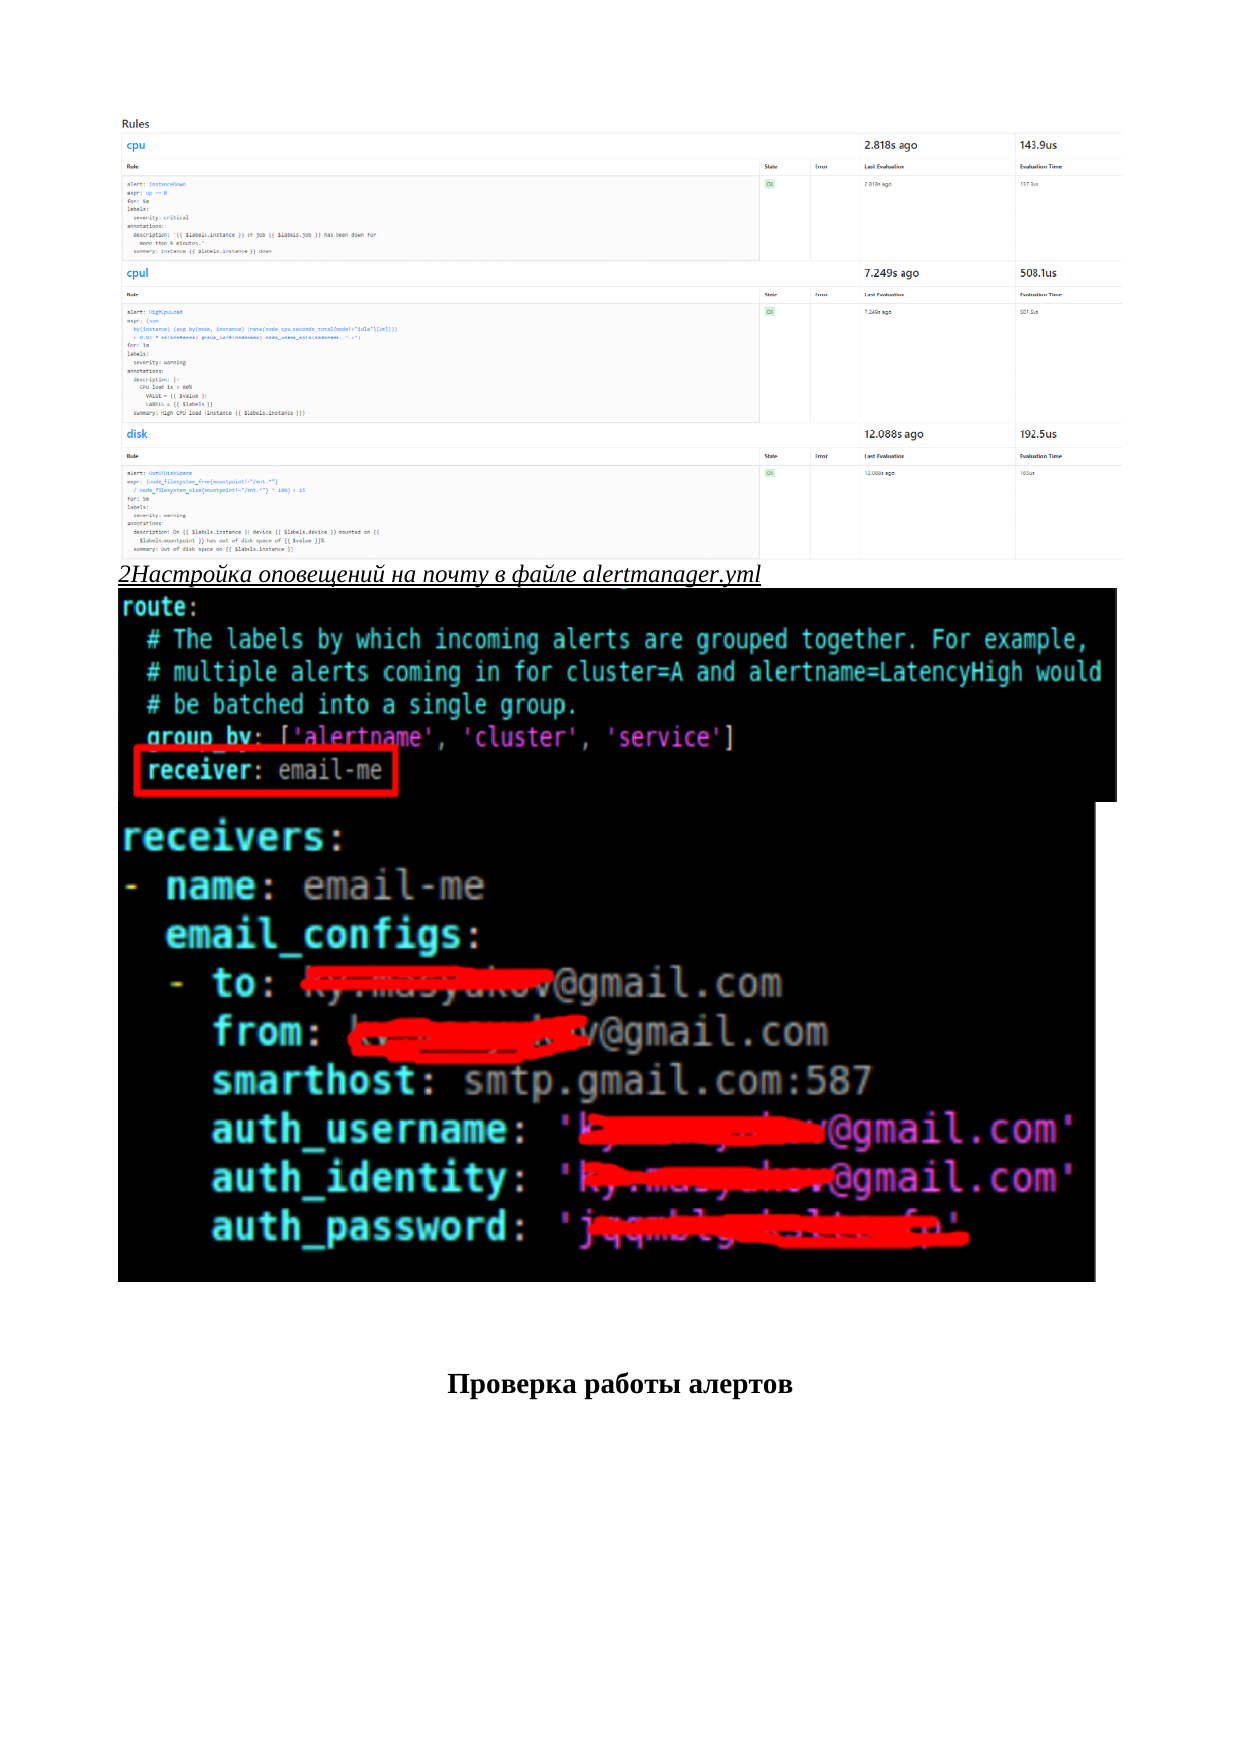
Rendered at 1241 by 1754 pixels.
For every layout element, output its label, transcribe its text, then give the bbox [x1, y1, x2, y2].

text 2Настройка оповещений на почту в файле alertmanager.yml [118, 560, 1122, 588]
text Проверка работы алертов [118, 1366, 1122, 1399]
